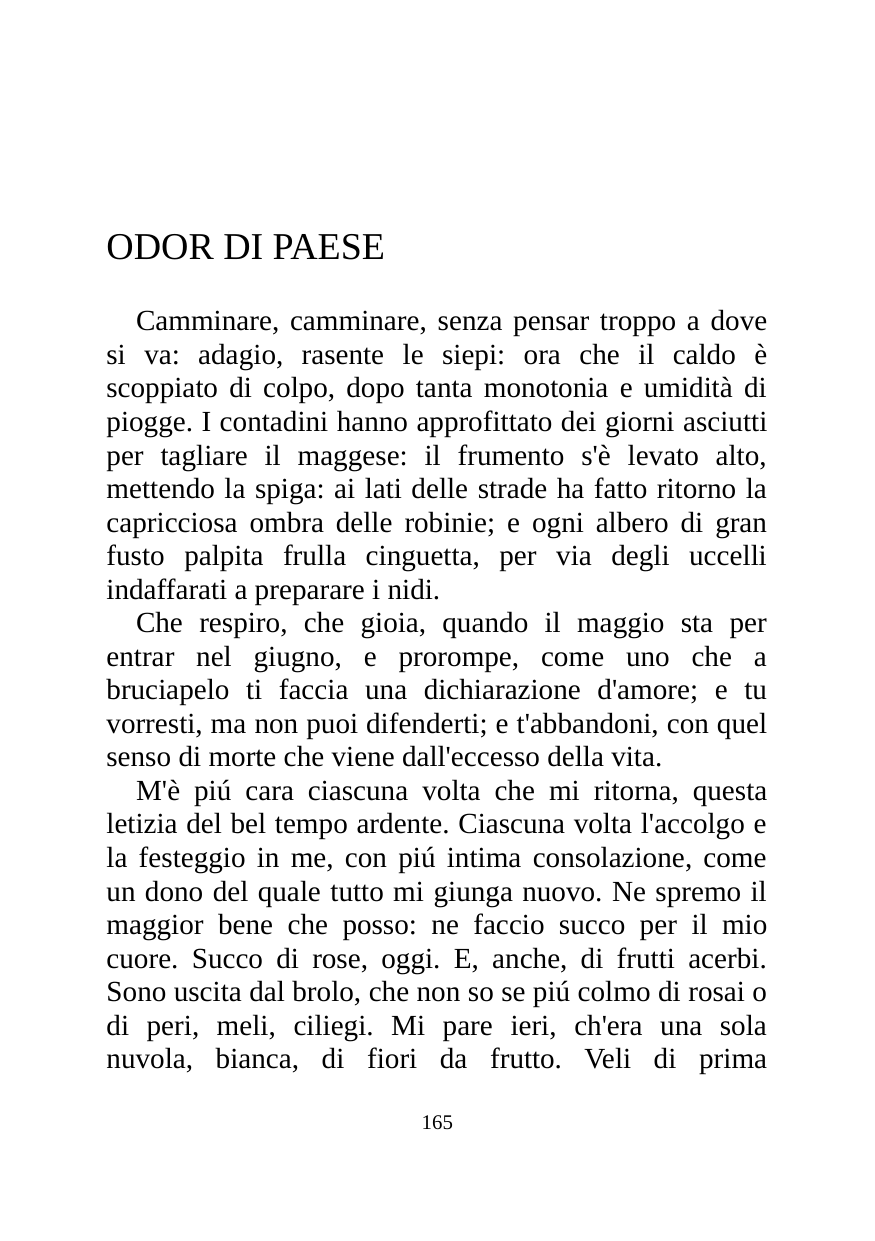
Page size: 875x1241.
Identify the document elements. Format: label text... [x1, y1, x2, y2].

text M'è piú cara ciascuna volta che mi ritorna, questa letizia del bel tempo ardente. Ciascuna volta l'accolgo e la festeggio in me, con piú intima consolazione, come un dono del quale tutto mi giunga nuovo. Ne spremo il maggior bene che posso: ne faccio succo per il mio cuore. Succo di rose, oggi. E, anche, di frutti acerbi. Sono uscita dal brolo, che non so se piú colmo di rosai o di peri, meli, ciliegi. Mi pare ieri, ch'era una sola nuvola, bianca, di fiori da frutto. Veli di prima [106, 773, 768, 1075]
text Camminare, camminare, senza pensar troppo a dove si va: adagio, rasente le siepi: ora che il caldo è scoppiato di colpo, dopo tanta monotonia e umidità di piogge. I contadini hanno approfittato dei giorni asciutti per tagliare il maggese: il frumento s'è levato alto, mettendo la spiga: ai lati delle strade ha fatto ritorno la capricciosa ombra delle robinie; e ogni albero di gran fusto palpita frulla cinguetta, per via degli uccelli indaffarati a preparare i nidi. [106, 303, 768, 605]
subtitle ODOR DI PAESE [106, 224, 768, 268]
text Che respiro, che gioia, quando il maggio sta per entrar nel giugno, e prorompe, come uno che a bruciapelo ti faccia una dichiarazione d'amore; e tu vorresti, ma non puoi difenderti; e t'abbandoni, con quel senso di morte che viene dall'eccesso della vita. [106, 605, 768, 773]
